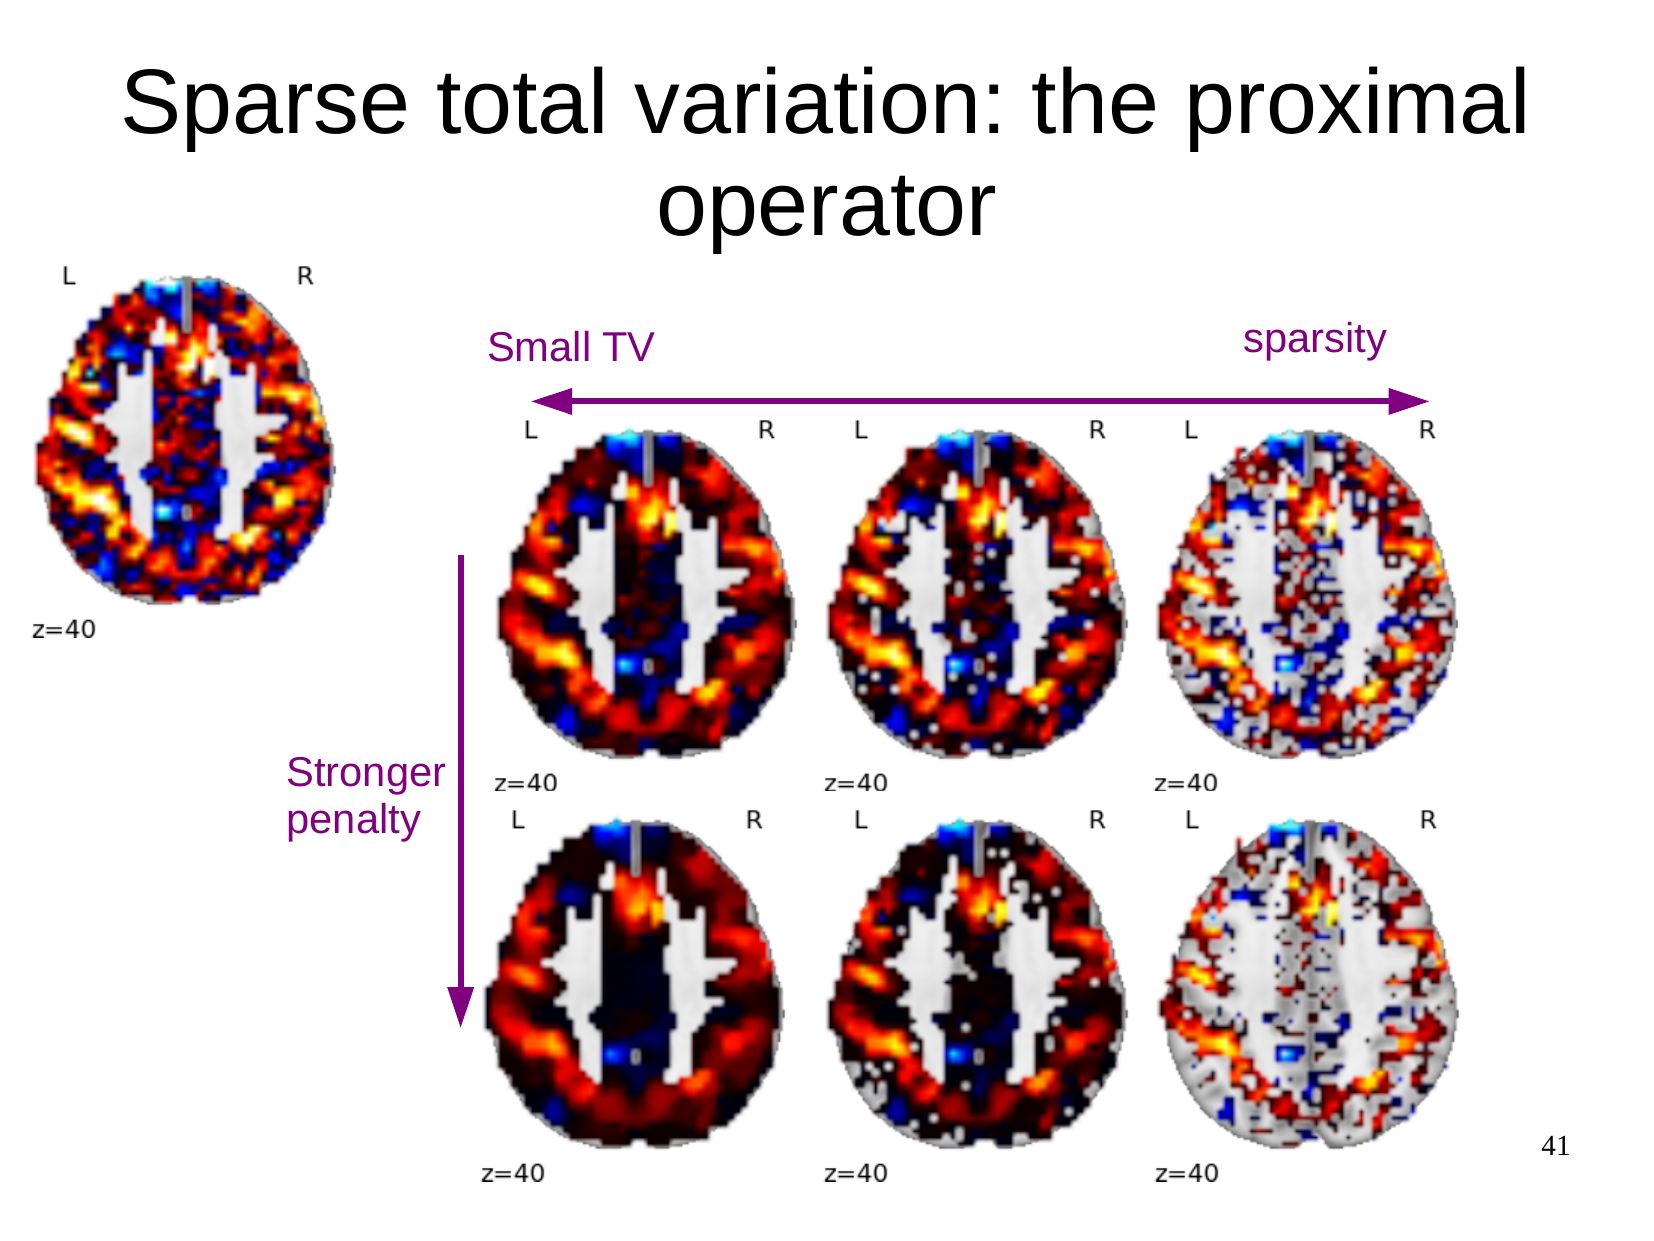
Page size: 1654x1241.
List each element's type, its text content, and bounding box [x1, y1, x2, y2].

text_box Small TV [472, 316, 674, 379]
picture [472, 401, 1477, 1182]
picture [23, 247, 354, 638]
title Sparse total variation: the proximal operator [82, 49, 1571, 257]
text_box Stronger penalty [271, 741, 473, 851]
text_box sparsity [1228, 307, 1430, 369]
